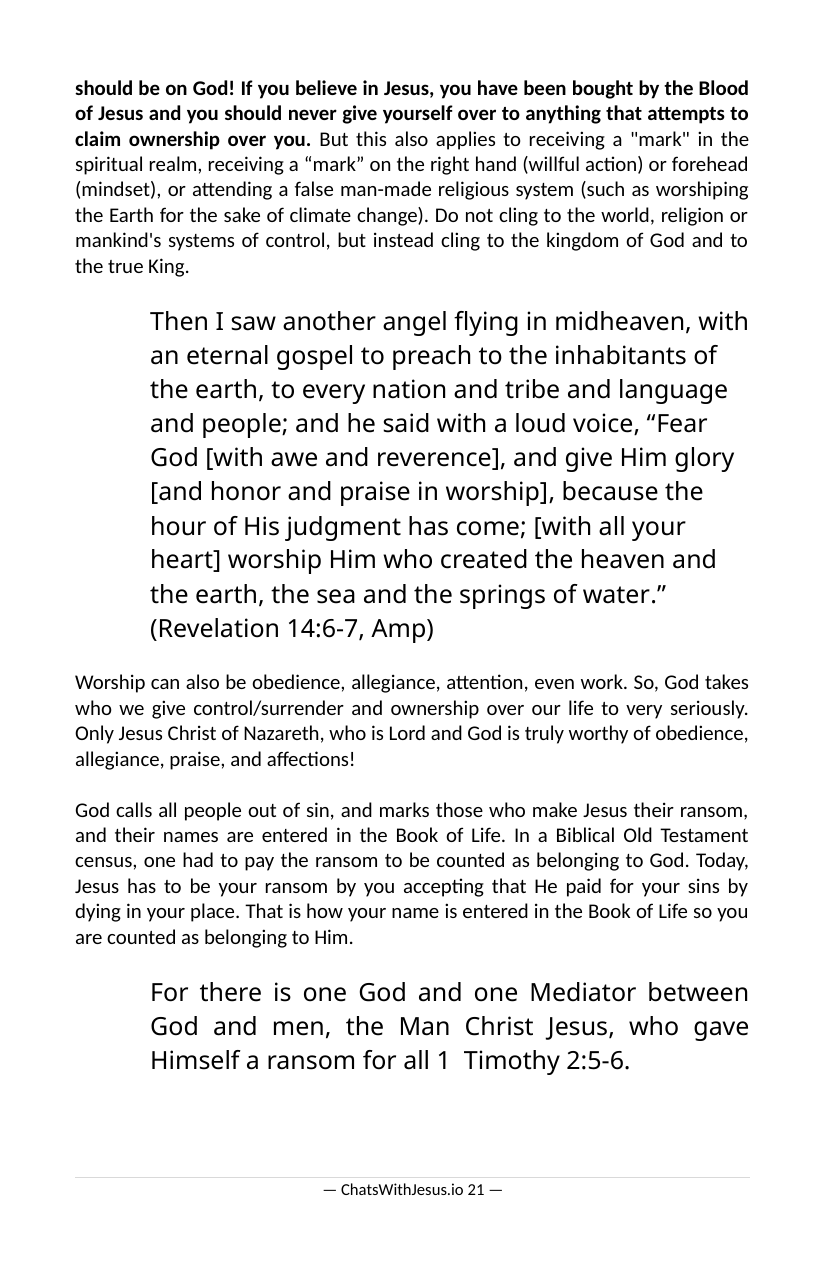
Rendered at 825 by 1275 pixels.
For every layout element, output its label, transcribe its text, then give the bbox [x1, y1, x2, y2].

text For there is one God and one Mediator between God and men, the Man Christ Jesus, who gave Himself a ransom for all 1 Timothy 2:5-6. [150, 975, 750, 1077]
text God calls all people out of sin, and marks those who make Jesus their ransom, and their names are entered in the Book of Life. In a Biblical Old Testament census, one had to pay the ransom to be counted as belonging to God. Today, Jesus has to be your ransom by you accepting that He paid for your sins by dying in your place. That is how your name is entered in the Book of Life so you are counted as belonging to Him. [75, 797, 750, 949]
text should be on God! If you believe in Jesus, you have been bought by the Blood of Jesus and you should never give yourself over to anything that attempts to claim ownership over you. But this also applies to receiving a "mark" in the spiritual realm, receiving a “mark” on the right hand (willful action) or forehead (mindset), or attending a false man-made religious system (such as worshiping the Earth for the sake of climate change). Do not cling to the world, religion or mankind's systems of control, but instead cling to the kingdom of God and to the true King. [75, 75, 750, 278]
text Then I saw another angel flying in midheaven, with an eternal gospel to preach to the inhabitants of the earth, to every nation and tribe and language and people; and he said with a loud voice, “Fear God [with awe and reverence], and give Him glory [and honor and praise in worship], because the hour of His judgment has come; [with all your heart] worship Him who created the heaven and the earth, the sea and the springs of water.” (Revelation 14:6-7, Amp) [150, 304, 750, 644]
text Worship can also be obedience, allegiance, attention, even work. So, God takes who we give control/surrender and ownership over our life to very seriously. Only Jesus Christ of Nazareth, who is Lord and God is truly worthy of obedience, allegiance, praise, and affections! [75, 670, 750, 771]
